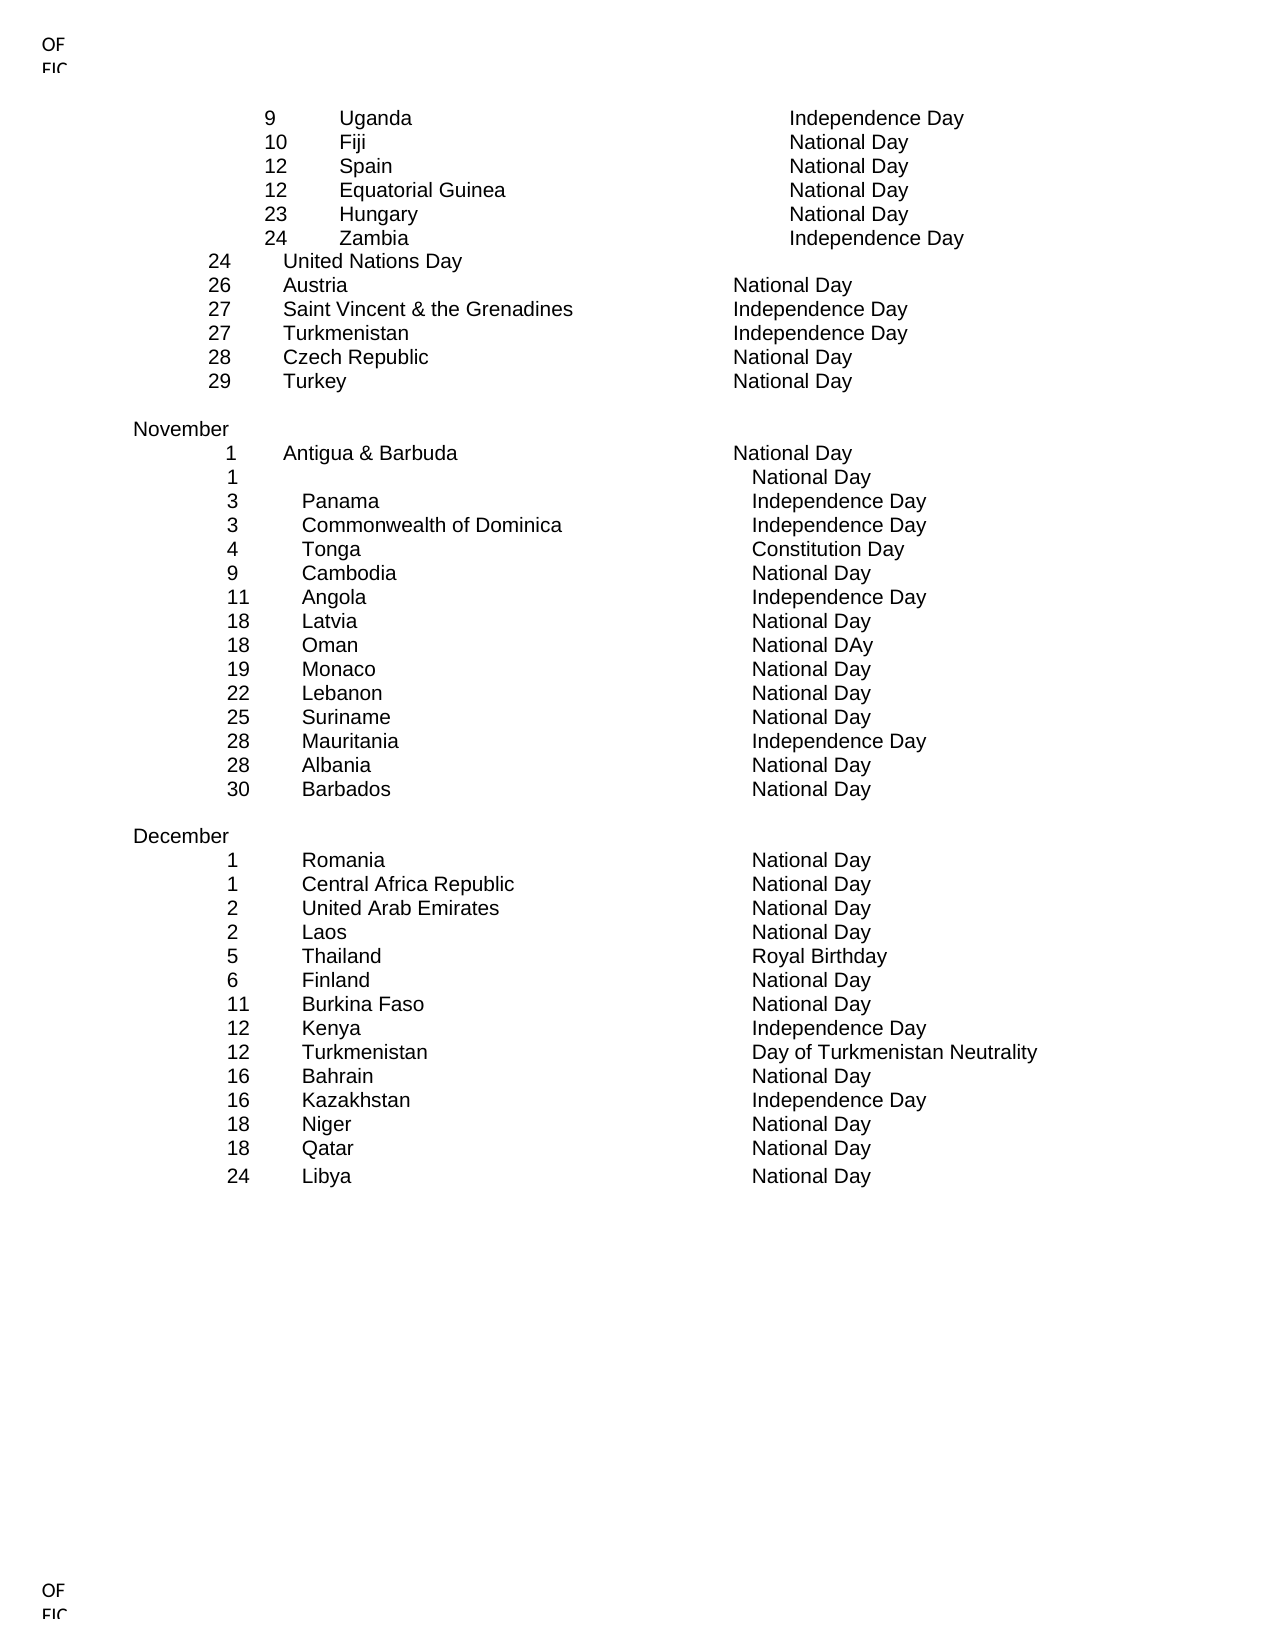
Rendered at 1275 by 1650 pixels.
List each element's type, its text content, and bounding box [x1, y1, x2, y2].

text 12 Turkmenistan Day of Turkmenistan Neutrality [133, 1040, 1181, 1064]
text 10 Fiji National Day [114, 129, 1181, 153]
text 3 Commonwealth of Dominica Independence Day [133, 513, 1181, 537]
text 6 Finland National Day [133, 968, 1181, 992]
text 1 Central Africa Republic National Day [133, 872, 1181, 896]
text 28 Mauritania Independence Day [133, 728, 1181, 752]
text 2 Laos National Day [133, 920, 1181, 944]
text 18 Niger National Day [133, 1112, 1181, 1136]
text 11 Burkina Faso National Day [133, 992, 1181, 1016]
text 30 Barbados National Day [133, 776, 1181, 800]
text 22 Lebanon National Day [133, 681, 1181, 704]
text 26 Austria National Day [208, 273, 1181, 297]
text December [133, 824, 1181, 848]
text 9 Cambodia National Day [133, 561, 1181, 585]
text 5 Thailand Royal Birthday [133, 944, 1181, 968]
text November [133, 417, 1181, 441]
text 9 Uganda Independence Day [114, 106, 1181, 129]
text 28 Czech Republic National Day [208, 345, 1181, 369]
text 12 Equatorial Guinea National Day [114, 177, 1181, 201]
text 25 Suriname National Day [133, 704, 1181, 728]
text 12 Spain National Day [114, 153, 1181, 177]
text 11 Angola Independence Day [133, 585, 1181, 609]
list United Nations Day [208, 249, 1181, 273]
text 2 United Arab Emirates National Day [133, 896, 1181, 920]
text 16 Kazakhstan Independence Day [133, 1088, 1181, 1112]
text 1 Antigua & Barbuda National Day [133, 441, 1181, 465]
text 4 Tonga Constitution Day [133, 537, 1181, 561]
text 18 Latvia National Day [133, 609, 1181, 633]
text 27 Turkmenistan Independence Day [208, 321, 1181, 345]
text 19 Monaco National Day [133, 657, 1181, 681]
text 29 Turkey National Day [208, 369, 1181, 393]
text 28 Albania National Day [133, 752, 1181, 776]
text 24 Zambia Independence Day [114, 225, 1181, 249]
text 3 Panama Independence Day [133, 489, 1181, 513]
text 18 Oman National DAy [133, 633, 1181, 657]
text 16 Bahrain National Day [133, 1064, 1181, 1088]
text 23 Hungary National Day [114, 201, 1181, 225]
text 12 Kenya Independence Day [133, 1016, 1181, 1040]
text 24 Libya National Day [133, 1160, 1181, 1190]
text 27 Saint Vincent & the Grenadines Independence Day [208, 297, 1181, 321]
text 1 Romania National Day [227, 848, 1181, 872]
text 18 Qatar National Day [133, 1136, 1181, 1160]
text 1 National Day [133, 465, 1181, 489]
